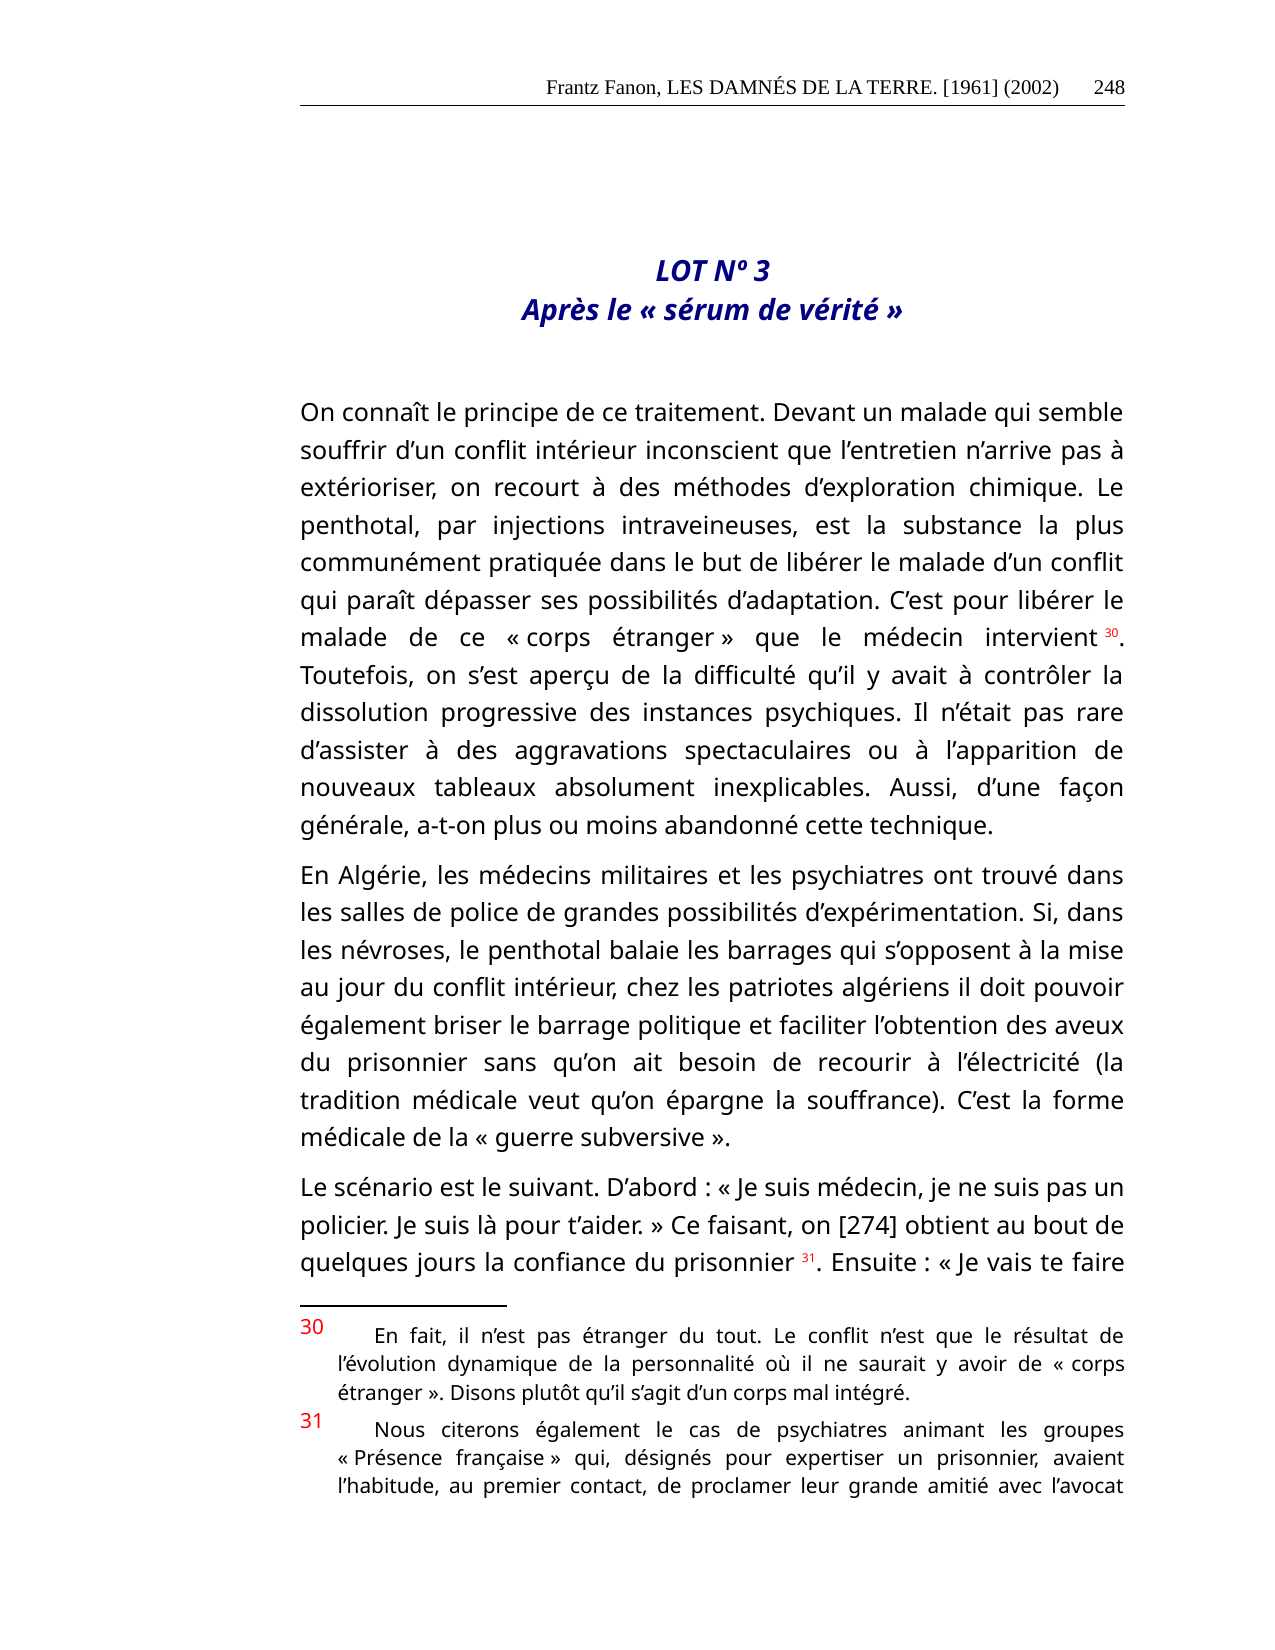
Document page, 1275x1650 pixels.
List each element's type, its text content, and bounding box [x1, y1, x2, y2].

text Le scénario est le suivant. D’abord : « Je suis médecin, je ne suis pas un policier. Je suis là pour t’aider. » Ce faisant, on [274] obtient au bout de quelques jours la confiance du prisonnier . Ensuite : « Je vais te faire [300, 1167, 1125, 1279]
text En Algérie, les médecins militaires et les psychiatres ont trouvé dans les salles de police de grandes possibilités d’expérimentation. Si, dans les névroses, le penthotal balaie les barrages qui s’opposent à la mise au jour du conflit intérieur, chez les patriotes algériens il doit pouvoir également briser le barrage politique et faciliter l’obtention des aveux du prisonnier sans qu’on ait besoin de recourir à l’électricité (la tradition médicale veut qu’on épargne la souffrance). C’est la forme médicale de la « guerre subversive ». [300, 854, 1125, 1154]
text Après le « sérum de vérité » [300, 290, 1125, 329]
text En fait, il n’est pas étranger du tout. Le conflit n’est que le résultat de l’évolution dynamique de la personnalité où il ne saurait y avoir de « corps étranger ». Disons plutôt qu’il s’agit d’un corps mal intégré. [300, 1312, 1125, 1406]
text LOT Nº 3 [300, 250, 1125, 290]
text Nous citerons également le cas de psychiatres animant les groupes « Présence française » qui, désignés pour expertiser un prisonnier, avaient l’habitude, au premier contact, de proclamer leur grande amitié avec l’avocat [300, 1406, 1125, 1500]
text On connaît le principe de ce traitement. Devant un malade qui semble souffrir d’un conflit intérieur inconscient que l’entretien n’arrive pas à extérioriser, on recourt à des méthodes d’exploration chimique. Le penthotal, par injections intraveineuses, est la substance la plus communément pratiquée dans le but de libérer le malade d’un conflit qui paraît dépasser ses possibilités d’adaptation. C’est pour libérer le malade de ce « corps étranger » que le médecin intervient . Toutefois, on s’est aperçu de la difficulté qu’il y avait à contrôler la dissolution progressive des instances psychiques. Il n’était pas rare d’assister à des aggravations spectaculaires ou à l’apparition de nouveaux tableaux absolument inexplicables. Aussi, d’une façon générale, a-t-on plus ou moins abandonné cette technique. [300, 392, 1125, 842]
